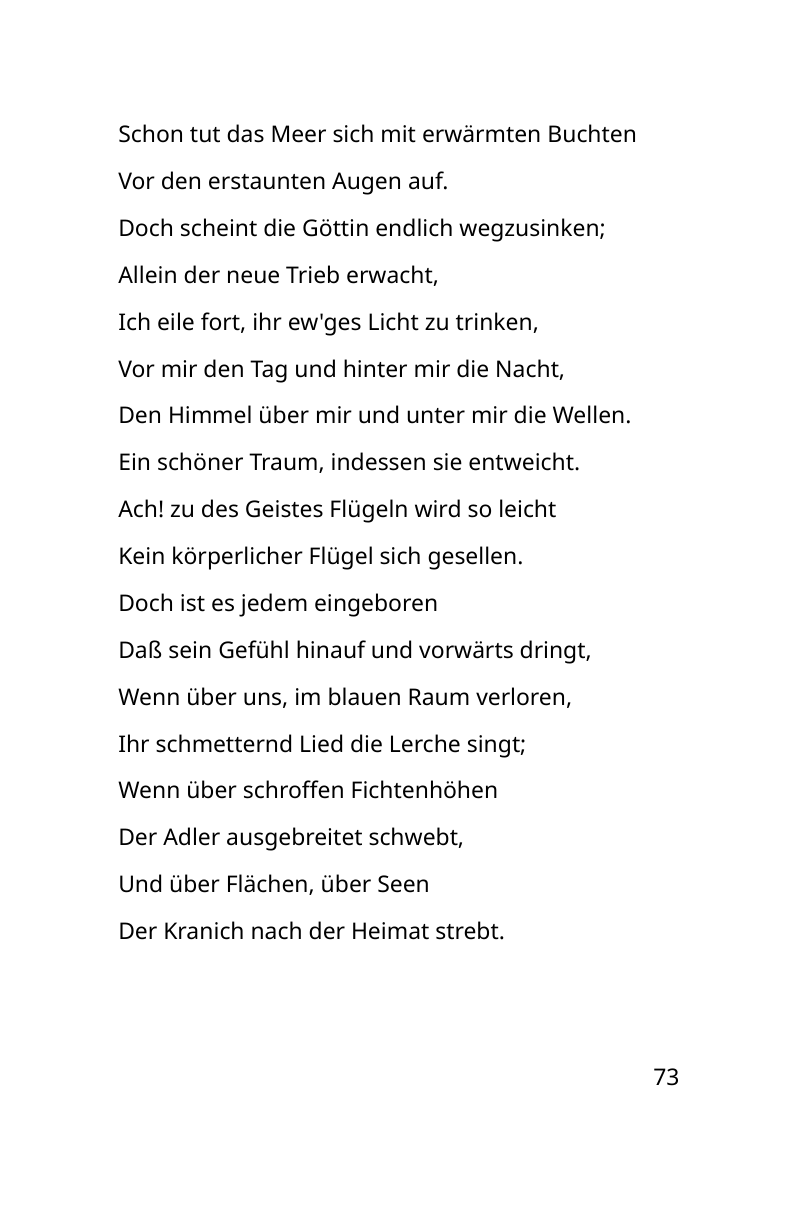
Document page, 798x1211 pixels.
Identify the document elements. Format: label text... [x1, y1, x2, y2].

text Schon tut das Meer sich mit erwärmten Buchten Vor den erstaunten Augen auf. Doch scheint die Göttin endlich wegzusinken; Allein der neue Trieb erwacht, Ich eile fort, ihr ew'ges Licht zu trinken, Vor mir den Tag und hinter mir die Nacht, Den Himmel über mir und unter mir die Wellen. Ein schöner Traum, indessen sie entweicht. Ach! zu des Geistes Flügeln wird so leicht Kein körperlicher Flügel sich gesellen. Doch ist es jedem eingeboren Daß sein Gefühl hinauf und vorwärts dringt, Wenn über uns, im blauen Raum verloren, Ihr schmetternd Lied die Lerche singt; Wenn über schroffen Fichtenhöhen Der Adler ausgebreitet schwebt, Und über Flächen, über Seen Der Kranich nach der Heimat strebt. [118, 118, 679, 946]
